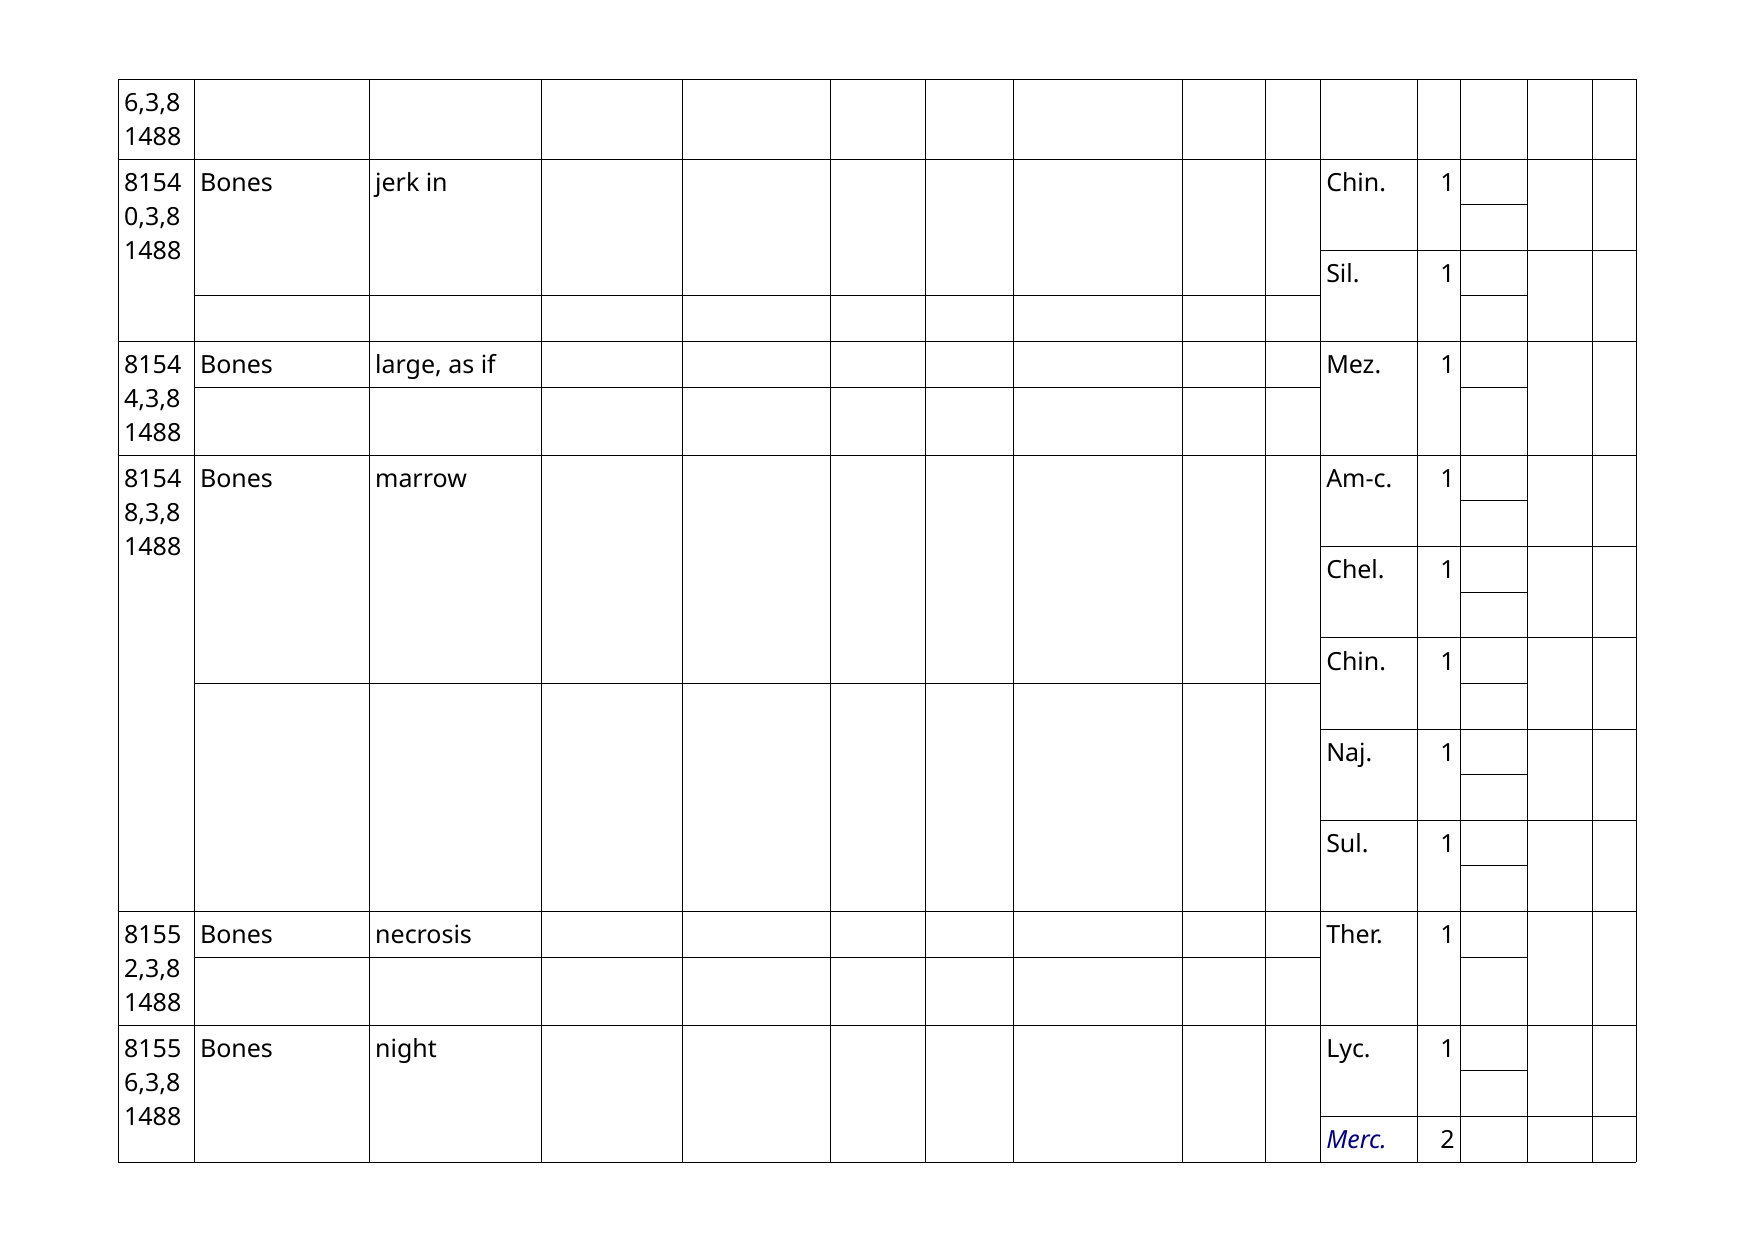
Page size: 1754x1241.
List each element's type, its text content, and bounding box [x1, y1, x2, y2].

table_cell [1183, 1026, 1265, 1162]
table_cell [1593, 638, 1636, 728]
table_cell [1461, 958, 1527, 1025]
table_cell [1593, 1026, 1636, 1116]
table_cell [926, 912, 1013, 957]
table_cell [1461, 501, 1527, 546]
table_cell [831, 1026, 925, 1162]
table_cell [1266, 80, 1320, 158]
table_cell Lyc. [1321, 1026, 1417, 1116]
table_cell [831, 684, 925, 911]
table_cell night [370, 1026, 541, 1162]
table_cell [370, 80, 541, 158]
table_cell [1461, 593, 1527, 637]
table_cell [683, 684, 830, 911]
table_cell [1461, 775, 1527, 820]
table_cell [1593, 912, 1636, 1025]
table_cell [683, 912, 830, 957]
table_cell 1 [1418, 160, 1460, 250]
table_cell [926, 1026, 1013, 1162]
table_cell [683, 958, 830, 1025]
table_cell [1461, 821, 1527, 865]
table_cell [1321, 80, 1417, 158]
table_cell Bones [195, 342, 369, 387]
table_cell [1528, 251, 1592, 341]
table_cell [1528, 821, 1592, 911]
table_cell 1 [1418, 638, 1460, 728]
table_cell necrosis [370, 912, 541, 957]
table_cell [683, 1026, 830, 1162]
table_cell [542, 958, 682, 1025]
table_cell [1461, 205, 1527, 250]
table_cell [1183, 160, 1265, 295]
table_cell [1461, 912, 1527, 957]
table_cell [1528, 1117, 1592, 1162]
table_cell [370, 296, 541, 341]
table_cell [1461, 296, 1527, 341]
table_cell Sil. [1321, 251, 1417, 341]
table_cell [683, 388, 830, 455]
table_cell [1593, 80, 1636, 158]
table_cell [926, 684, 1013, 911]
table_cell 1 [1418, 912, 1460, 1025]
table_cell [1461, 638, 1527, 683]
table_cell [1014, 456, 1182, 683]
table_cell 81540,3,81488 [119, 160, 194, 341]
table_cell [1014, 912, 1182, 957]
table_cell [1183, 958, 1265, 1025]
table_cell [1183, 296, 1265, 341]
table_cell [542, 80, 682, 158]
table_cell [831, 912, 925, 957]
table_cell [542, 342, 682, 387]
table_cell [1593, 251, 1636, 341]
table_cell jerk in [370, 160, 541, 295]
table_cell [1266, 912, 1320, 957]
table_cell [1593, 547, 1636, 637]
table_cell [1014, 296, 1182, 341]
table_cell [1266, 388, 1320, 455]
table_cell [1183, 684, 1265, 911]
table_cell 1 [1418, 251, 1460, 341]
table_cell Chin. [1321, 638, 1417, 728]
table_cell [1014, 1026, 1182, 1162]
table_cell Bones [195, 1026, 369, 1162]
table_cell Chel. [1321, 547, 1417, 637]
table_cell 1 [1418, 1026, 1460, 1116]
table_cell [683, 296, 830, 341]
table_cell Bones [195, 456, 369, 683]
table_cell [1528, 160, 1592, 250]
table_cell [1593, 342, 1636, 455]
table_cell [1014, 342, 1182, 387]
table_cell 1 [1418, 456, 1460, 546]
table_cell 2 [1418, 1117, 1460, 1162]
table_cell [1528, 730, 1592, 820]
table_cell [926, 388, 1013, 455]
table_cell Naj. [1321, 730, 1417, 820]
table_cell [926, 160, 1013, 295]
table_cell 81556,3,81488 [119, 1026, 194, 1162]
table_cell [1461, 1071, 1527, 1116]
table_cell [1593, 1117, 1636, 1162]
table_cell marrow [370, 456, 541, 683]
table_cell [1266, 342, 1320, 387]
table_cell Bones [195, 160, 369, 295]
table_cell [1461, 342, 1527, 387]
table_cell Ther. [1321, 912, 1417, 1025]
table_cell large, as if [370, 342, 541, 387]
table_cell Mez. [1321, 342, 1417, 455]
table_cell [1528, 638, 1592, 728]
table_cell 81544,3,81488 [119, 342, 194, 455]
table_cell [1014, 160, 1182, 295]
table_cell [1461, 251, 1527, 295]
table_cell [1528, 342, 1592, 455]
table_cell [1461, 730, 1527, 774]
table_cell Am-c. [1321, 456, 1417, 546]
table_cell [926, 342, 1013, 387]
table_cell [1266, 958, 1320, 1025]
table_cell [1461, 866, 1527, 911]
table_cell [1528, 1026, 1592, 1116]
table_cell [831, 456, 925, 683]
table_cell [370, 388, 541, 455]
table_cell [1528, 912, 1592, 1025]
table_cell [1266, 296, 1320, 341]
table_cell [1461, 388, 1527, 455]
table_cell [1528, 456, 1592, 546]
table_cell [1266, 684, 1320, 911]
table_cell 1 [1418, 547, 1460, 637]
table_cell [1593, 456, 1636, 546]
table_cell Chin. [1321, 160, 1417, 250]
table_cell [831, 388, 925, 455]
table_cell 1 [1418, 730, 1460, 820]
table_cell [1014, 684, 1182, 911]
table_cell Bones [195, 912, 369, 957]
table_cell [195, 684, 369, 911]
table_cell [1183, 342, 1265, 387]
table_cell [1183, 912, 1265, 957]
table_cell [1266, 160, 1320, 295]
table_cell 1 [1418, 821, 1460, 911]
table_cell [1461, 1117, 1527, 1162]
table_cell [1461, 684, 1527, 728]
table_cell [195, 80, 369, 158]
table_cell [370, 958, 541, 1025]
table_cell [1183, 456, 1265, 683]
table_cell [1461, 160, 1527, 204]
table_cell [195, 958, 369, 1025]
table_cell [831, 160, 925, 295]
table_cell [195, 296, 369, 341]
table_cell [1461, 547, 1527, 592]
table_cell [1593, 821, 1636, 911]
table_cell [926, 958, 1013, 1025]
table_cell [1461, 1026, 1527, 1070]
table_cell [542, 388, 682, 455]
table_cell [831, 958, 925, 1025]
table_cell Merc. [1321, 1117, 1417, 1162]
table_cell 81552,3,81488 [119, 912, 194, 1025]
table_cell [542, 456, 682, 683]
table_cell 1 [1418, 342, 1460, 455]
table_cell 81548,3,81488 [119, 456, 194, 911]
table_cell [1266, 456, 1320, 683]
table_cell [1461, 80, 1527, 158]
table_cell [1183, 388, 1265, 455]
table_cell [831, 342, 925, 387]
table_cell 6,3,81488 [119, 80, 194, 158]
table_cell [831, 296, 925, 341]
table_cell Sul. [1321, 821, 1417, 911]
table_cell [542, 296, 682, 341]
table_cell [1014, 958, 1182, 1025]
table_cell [683, 80, 830, 158]
table_cell [1014, 388, 1182, 455]
table_cell [683, 342, 830, 387]
table_cell [542, 1026, 682, 1162]
table_cell [1183, 80, 1265, 158]
table_cell [542, 684, 682, 911]
table_cell [1266, 1026, 1320, 1162]
table_cell [1528, 80, 1592, 158]
table_cell [831, 80, 925, 158]
table_cell [542, 160, 682, 295]
table_cell [926, 296, 1013, 341]
table_cell [926, 80, 1013, 158]
table_cell [370, 684, 541, 911]
table_cell [1593, 160, 1636, 250]
table_cell [926, 456, 1013, 683]
table_cell [1528, 547, 1592, 637]
table_cell [1418, 80, 1460, 158]
table_cell [1014, 80, 1182, 158]
table_cell [1593, 730, 1636, 820]
table_cell [683, 456, 830, 683]
table_cell [1461, 456, 1527, 500]
table_cell [542, 912, 682, 957]
table_cell [195, 388, 369, 455]
table_cell [683, 160, 830, 295]
